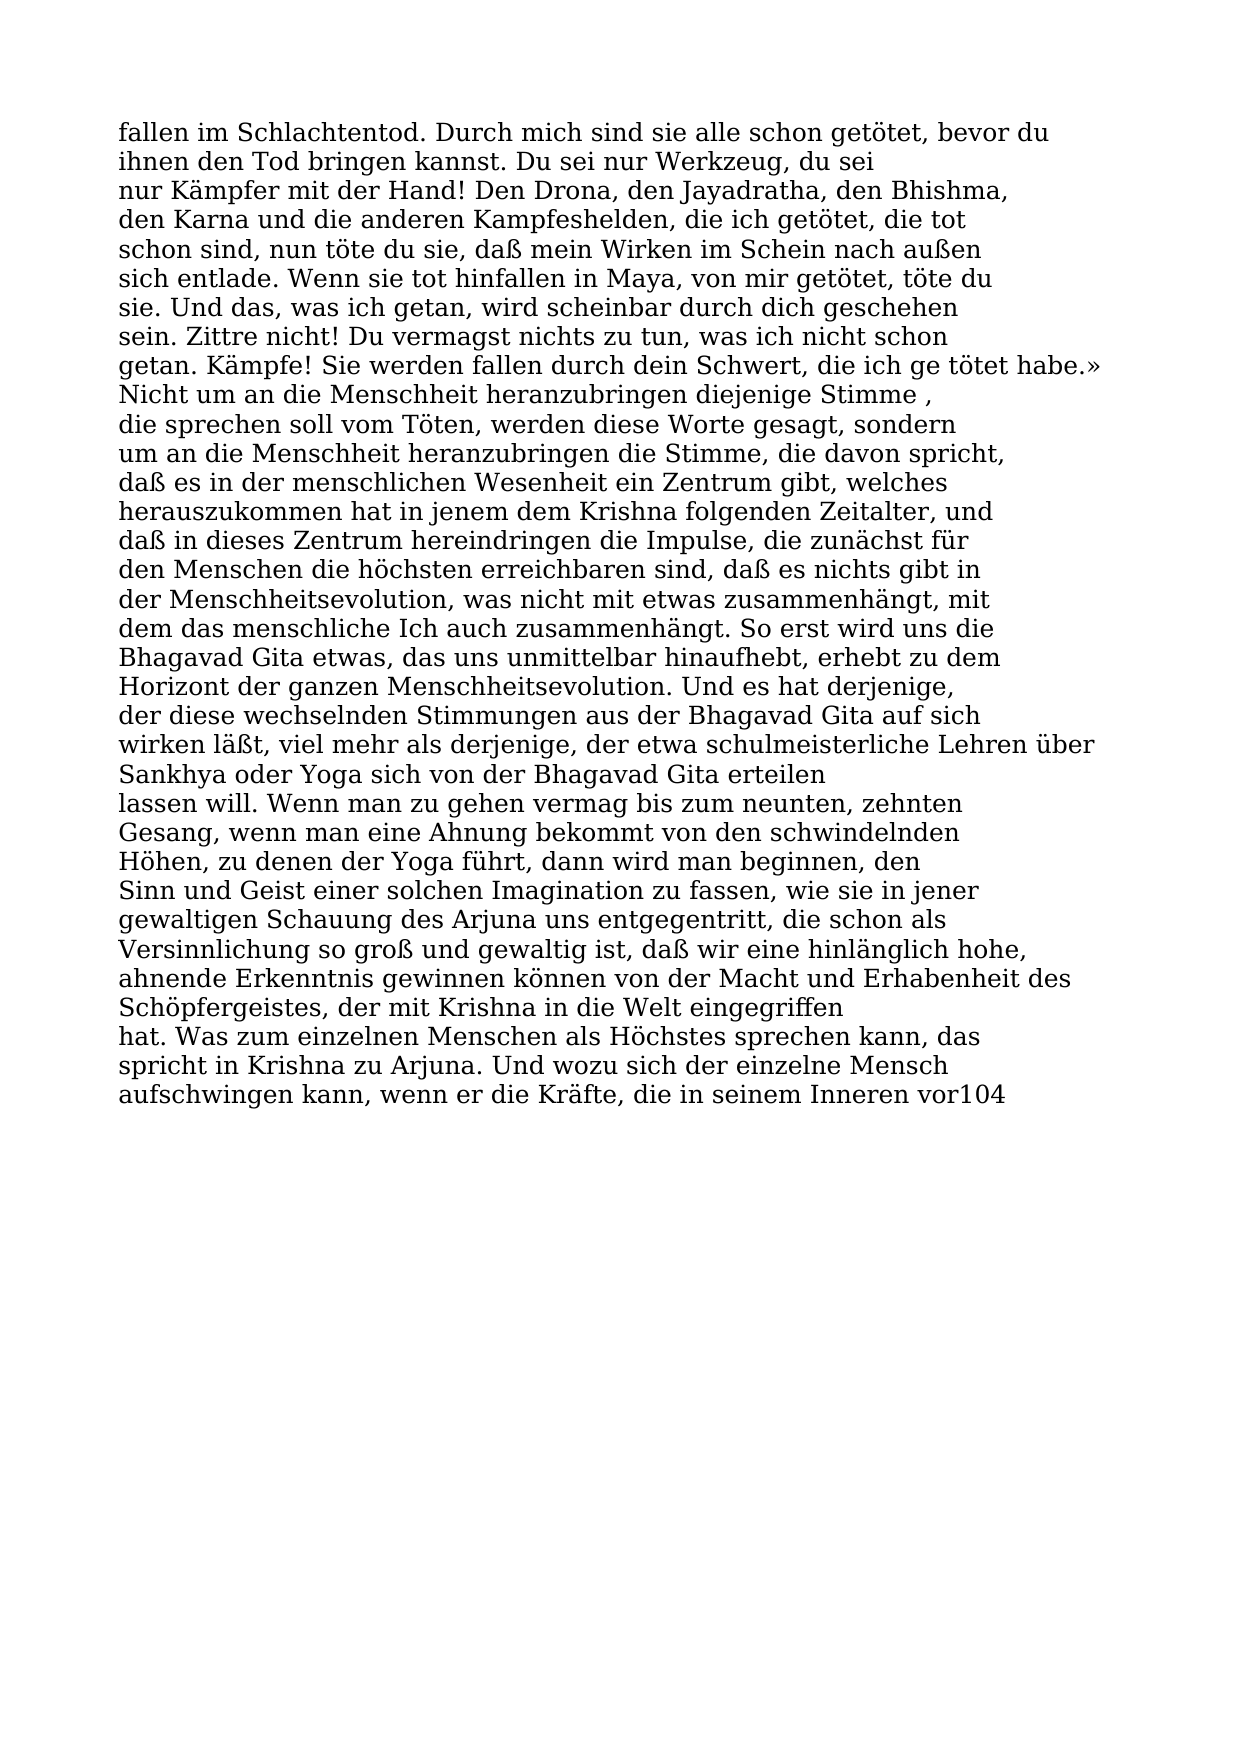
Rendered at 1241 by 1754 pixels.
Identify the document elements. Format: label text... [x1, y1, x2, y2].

text dem das menschliche Ich auch zusammenhängt. So erst wird uns die [118, 614, 1122, 643]
text der diese wechselnden Stimmungen aus der Bhagavad Gita auf sich [118, 701, 1122, 731]
text Gesang, wenn man eine Ahnung bekommt von den schwindelnden [118, 818, 1122, 847]
text spricht in Krishna zu Arjuna. Und wozu sich der einzelne Mensch [118, 1051, 1122, 1081]
text Bhagavad Gita etwas, das uns unmittelbar hinaufhebt, erhebt zu dem [118, 643, 1122, 672]
text sie. Und das, was ich getan, wird scheinbar durch dich geschehen [118, 293, 1122, 322]
text den Karna und die anderen Kampfeshelden, die ich getötet, die tot [118, 206, 1122, 235]
text Sinn und Geist einer solchen Imagination zu fassen, wie sie in jener [118, 876, 1122, 906]
text aufschwingen kann, wenn er die Kräfte, die in seinem Inneren vor104 [118, 1081, 1122, 1110]
text der Menschheitsevolution, was nicht mit etwas zusammenhängt, mit [118, 585, 1122, 614]
text Horizont der ganzen Menschheitsevolution. Und es hat derjenige, [118, 672, 1122, 701]
text schon sind, nun töte du sie, daß mein Wirken im Schein nach außen [118, 235, 1122, 264]
text gewaltigen Schauung des Arjuna uns entgegentritt, die schon als Versinnlichung so groß und gewaltig ist, daß wir eine hinlänglich hohe, [118, 906, 1122, 964]
text sich entlade. Wenn sie tot hinfallen in Maya, von mir getötet, töte du [118, 264, 1122, 293]
text daß es in der menschlichen Wesenheit ein Zentrum gibt, welches herauszukommen hat in jenem dem Krishna folgenden Zeitalter, und [118, 468, 1122, 526]
text sein. Zittre nicht! Du vermagst nichts zu tun, was ich nicht schon [118, 322, 1122, 351]
text Höhen, zu denen der Yoga führt, dann wird man beginnen, den [118, 847, 1122, 876]
text hat. Was zum einzelnen Menschen als Höchstes sprechen kann, das [118, 1022, 1122, 1051]
text daß in dieses Zentrum hereindringen die Impulse, die zunächst für [118, 526, 1122, 556]
text die sprechen soll vom Töten, werden diese Worte gesagt, sondern [118, 410, 1122, 439]
text lassen will. Wenn man zu gehen vermag bis zum neunten, zehnten [118, 789, 1122, 818]
text um an die Menschheit heranzubringen die Stimme, die davon spricht, [118, 439, 1122, 468]
text getan. Kämpfe! Sie werden fallen durch dein Schwert, die ich ge tötet habe.» [118, 351, 1122, 381]
text den Menschen die höchsten erreichbaren sind, daß es nichts gibt in [118, 556, 1122, 585]
text ahnende Erkenntnis gewinnen können von der Macht und Erhabenheit des Schöpfergeistes, der mit Krishna in die Welt eingegriffen [118, 964, 1122, 1022]
text Nicht um an die Menschheit heranzubringen diejenige Stimme , [118, 381, 1122, 410]
text fallen im Schlachtentod. Durch mich sind sie alle schon getötet, bevor du ihnen den Tod bringen kannst. Du sei nur Werkzeug, du sei [118, 118, 1122, 176]
text wirken läßt, viel mehr als derjenige, der etwa schulmeisterliche Lehren über Sankhya oder Yoga sich von der Bhagavad Gita erteilen [118, 731, 1122, 789]
text nur Kämpfer mit der Hand! Den Drona, den Jayadratha, den Bhishma, [118, 176, 1122, 206]
